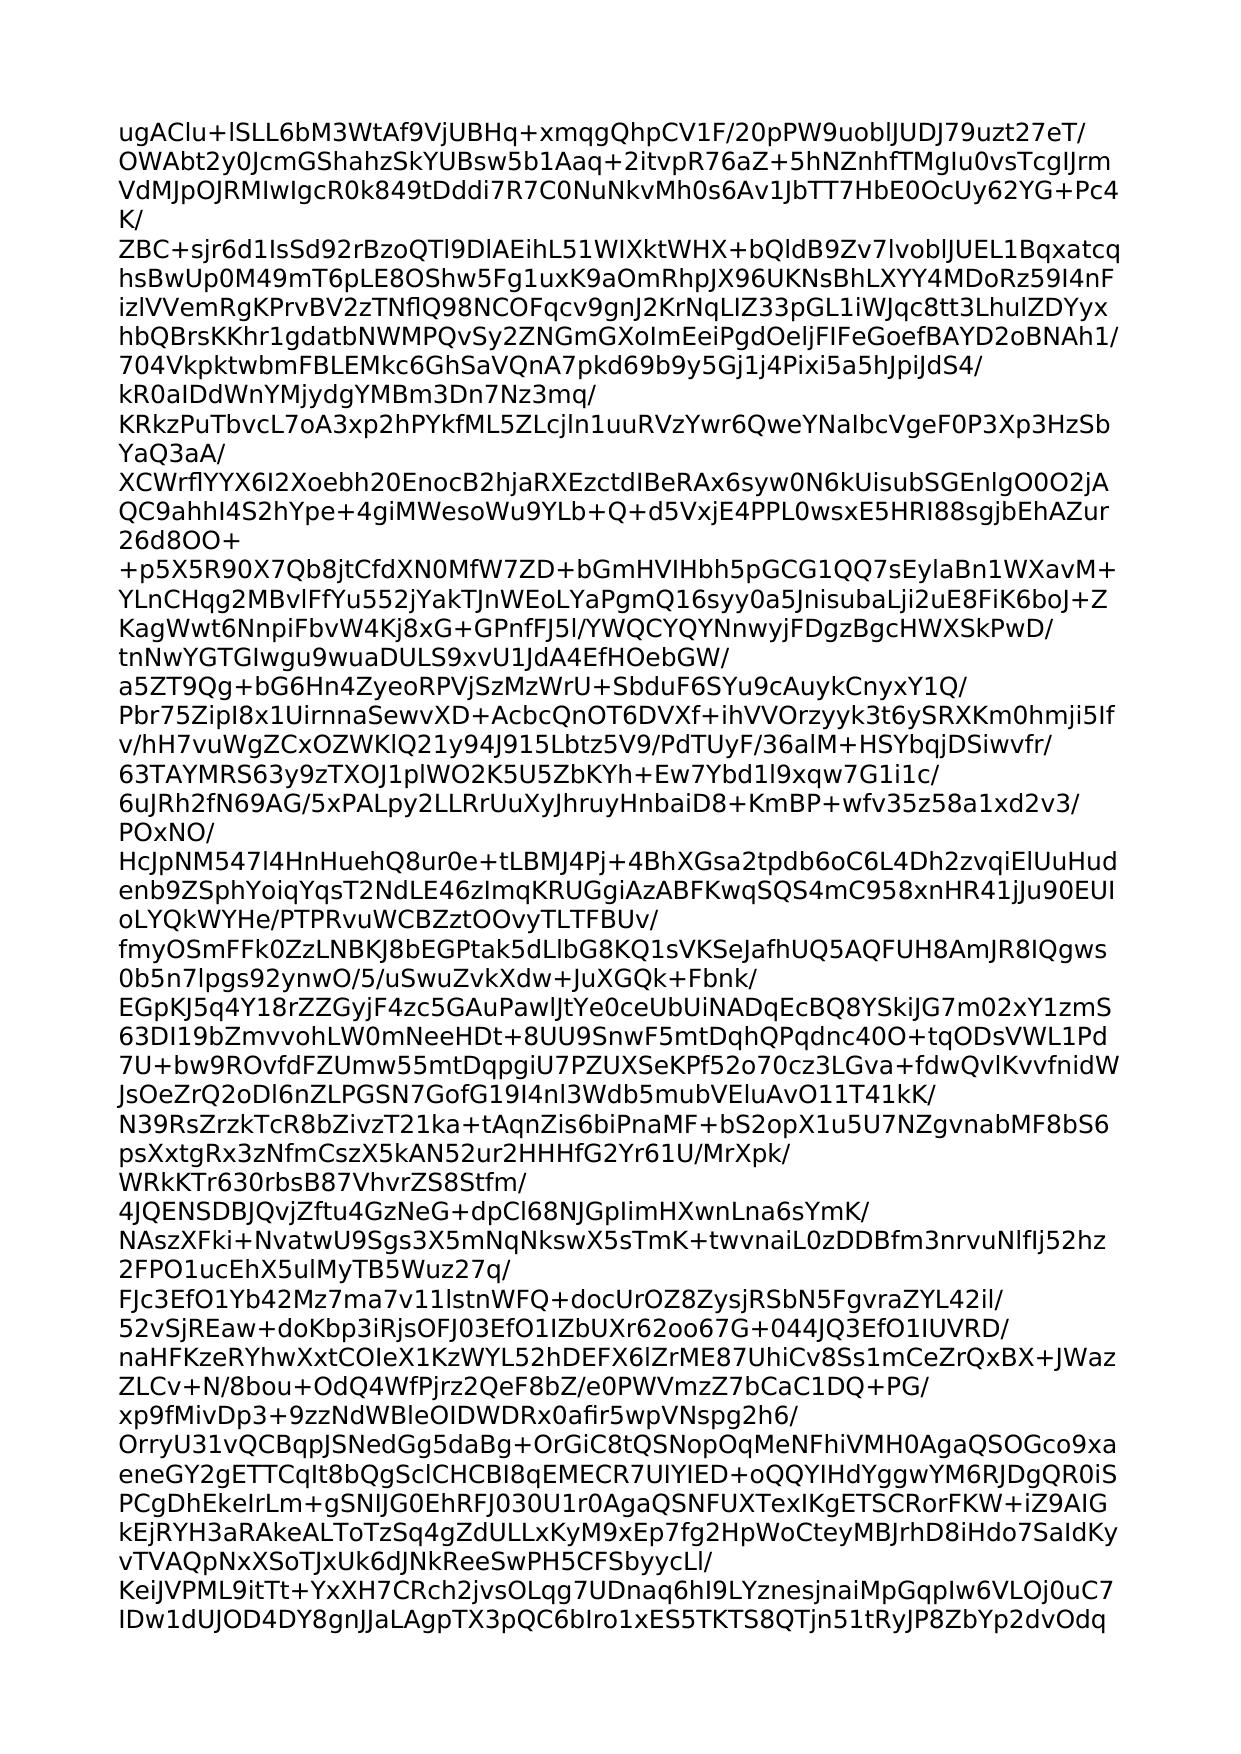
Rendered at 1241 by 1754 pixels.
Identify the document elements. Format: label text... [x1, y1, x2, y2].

text ugAClu+lSLL6bM3WtAf9VjUBHq+xmqgQhpCV1F/20pPW9uoblJUDJ79uzt27eT/OWAbt2y0JcmGShahzSkYUBsw5b1Aaq+2itvpR76aZ+5hNZnhfTMgIu0vsTcgIJrmVdMJpOJRMIwIgcR0k849tDddi7R7C0NuNkvMh0s6Av1JbTT7HbE0OcUy62YG+Pc4K/ZBC+sjr6d1IsSd92rBzoQTl9DlAEihL51WIXktWHX+bQldB9Zv7lvoblJUEL1BqxatcqhsBwUp0M49mT6pLE8OShw5Fg1uxK9aOmRhpJX96UKNsBhLXYY4MDoRz59I4nFizlVVemRgKPrvBV2zTNflQ98NCOFqcv9gnJ2KrNqLIZ33pGL1iWJqc8tt3LhulZDYyxhbQBrsKKhr1gdatbNWMPQvSy2ZNGmGXoImEeiPgdOeljFIFeGoefBAYD2oBNAh1/704VkpktwbmFBLEMkc6GhSaVQnA7pkd69b9y5Gj1j4Pixi5a5hJpiJdS4/kR0aIDdWnYMjydgYMBm3Dn7Nz3mq/KRkzPuTbvcL7oA3xp2hPYkfML5ZLcjln1uuRVzYwr6QweYNaIbcVgeF0P3Xp3HzSbYaQ3aA/XCWrflYYX6I2Xoebh20EnocB2hjaRXEzctdIBeRAx6syw0N6kUisubSGEnlgO0O2jAQC9ahhI4S2hYpe+4giMWesoWu9YLb+Q+d5VxjE4PPL0wsxE5HRI88sgjbEhAZur26d8OO++p5X5R90X7Qb8jtCfdXN0MfW7ZD+bGmHVIHbh5pGCG1QQ7sEylaBn1WXavM+YLnCHqg2MBvlFfYu552jYakTJnWEoLYaPgmQ16syy0a5JnisubaLji2uE8FiK6boJ+ZKagWwt6NnpiFbvW4Kj8xG+GPnfFJ5l/YWQCYQYNnwyjFDgzBgcHWXSkPwD/tnNwYGTGIwgu9wuaDULS9xvU1JdA4EfHOebGW/a5ZT9Qg+bG6Hn4ZyeoRPVjSzMzWrU+SbduF6SYu9cAuykCnyxY1Q/Pbr75ZipI8x1UirnnaSewvXD+AcbcQnOT6DVXf+ihVVOrzyyk3t6ySRXKm0hmji5Ifv/hH7vuWgZCxOZWKlQ21y94J915Lbtz5V9/PdTUyF/36alM+HSYbqjDSiwvfr/63TAYMRS63y9zTXOJ1plWO2K5U5ZbKYh+Ew7Ybd1l9xqw7G1i1c/6uJRh2fN69AG/5xPALpy2LLRrUuXyJhruyHnbaiD8+KmBP+wfv35z58a1xd2v3/POxNO/HcJpNM547l4HnHuehQ8ur0e+tLBMJ4Pj+4BhXGsa2tpdb6oC6L4Dh2zvqiElUuHudenb9ZSphYoiqYqsT2NdLE46zImqKRUGgiAzABFKwqSQS4mC958xnHR41jJu90EUIoLYQkWYHe/PTPRvuWCBZztOOvyTLTFBUv/fmyOSmFFk0ZzLNBKJ8bEGPtak5dLlbG8KQ1sVKSeJafhUQ5AQFUH8AmJR8IQgws0b5n7lpgs92ynwO/5/uSwuZvkXdw+JuXGQk+Fbnk/EGpKJ5q4Y18rZZGyjF4zc5GAuPawlJtYe0ceUbUiNADqEcBQ8YSkiJG7m02xY1zmS63DI19bZmvvohLW0mNeeHDt+8UU9SnwF5mtDqhQPqdnc40O+tqODsVWL1Pd7U+bw9ROvfdFZUmw55mtDqpgiU7PZUXSeKPf52o70cz3LGva+fdwQvlKvvfnidWJsOeZrQ2oDl6nZLPGSN7GofG19I4nl3Wdb5mubVEluAvO11T41kK/N39RsZrzkTcR8bZivzT21ka+tAqnZis6biPnaMF+bS2opX1u5U7NZgvnabMF8bS6psXxtgRx3zNfmCszX5kAN52ur2HHHfG2Yr61U/MrXpk/WRkKTr630rbsB87VhvrZS8Stfm/4JQENSDBJQvjZftu4GzNeG+dpCl68NJGpIimHXwnLna6sYmK/NAszXFki+NvatwU9Sgs3X5mNqNkswX5sTmK+twvnaiL0zDDBfm3nrvuNlfIj52hz2FPO1ucEhX5ulMyTB5Wuz27q/FJc3EfO1Yb42Mz7ma7v11lstnWFQ+docUrOZ8ZysjRSbN5FgvraZYL42il/52vSjREaw+doKbp3iRjsOFJ03EfO1IZbUXr62oo67G+044JQ3EfO1IUVRD/naHFKzeRYhwXxtCOIeX1KzWYL52hDEFX6lZrME87UhiCv8Ss1mCeZrQxBX+JWazZLCv+N/8bou+OdQ4WfPjrz2QeF8bZ/e0PWVmzZ7bCaC1DQ+PG/xp9fMivDp3+9zzNdWBleOIDWDRx0afir5wpVNspg2h6/OrryU31vQCBqpJSNedGg5daBg+OrGiC8tQSNopOqMeNFhiVMH0AgaQSOGco9xaeneGY2gETTCqIt8bQgSclCHCBI8qEMECR7UIYIED+oQQYIHdYggwYM6RJDgQR0iSPCgDhEkeIrLm+gSNIJG0EhRFJ030U1r0AgaQSNFUXTexIKgETSCRorFKW+iZ9AIGkEjRYH3aRAkeALToTzSq4gZdULLxKyM9xEp7fg2HpWoCteyMBJrhD8iHdo7SaIdKyvTVAQpNxXSoTJxUk6dJNkReeSwPH5CFSbyycLl/KeiJVPML9itTt+YxXH7CRch2jvsOLqg7UDnaq6hI9LYznesjnaiMpGqpIw6VLOj0uC7IDw1dUJOD4DY8gnJJaLAgpTX3pQC6bIro1xES5TKTS8QTjn51tRyJP8ZbYp2dvOdq [118, 118, 1122, 1635]
